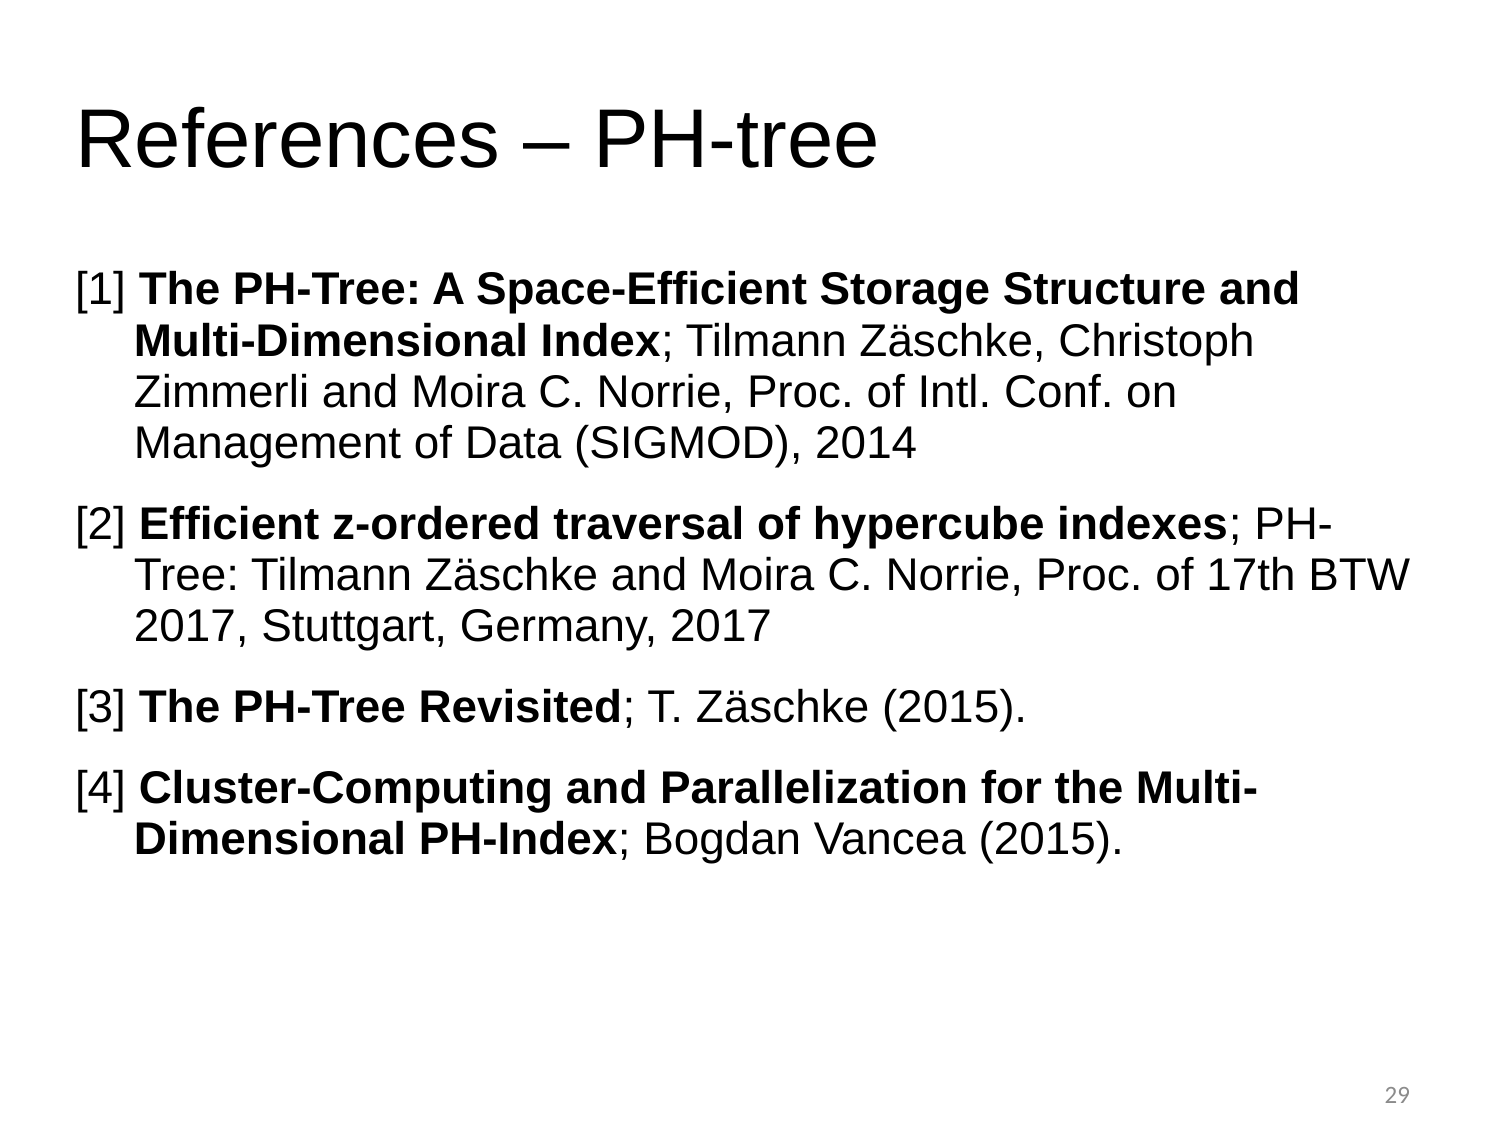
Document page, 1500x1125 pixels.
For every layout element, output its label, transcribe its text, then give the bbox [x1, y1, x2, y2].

title References – PH-tree [75, 44, 1425, 233]
text_box [1074, 1079, 1425, 1107]
list [1] The PH-Tree: A Space-Efficient Storage Structure and Multi-Dimensional Index; Tilmann Zäschke, Christoph Zimmerli and Moira C. Norrie, Proc. of Intl. Conf. on Management of Data (SIGMOD), 2014 [2] Efficient z-ordered traversal of hypercube indexes; PH-Tree: Tilmann Zäschke and Moira C. Norrie, Proc. of 17th BTW 2017, Stuttgart, Germany, 2017 [3] The PH-Tree Revisited; T. Zäschke (2015). [4] Cluster-Computing and Parallelization for the Multi-Dimensional PH-Index; Bogdan Vancea (2015). [75, 263, 1425, 916]
